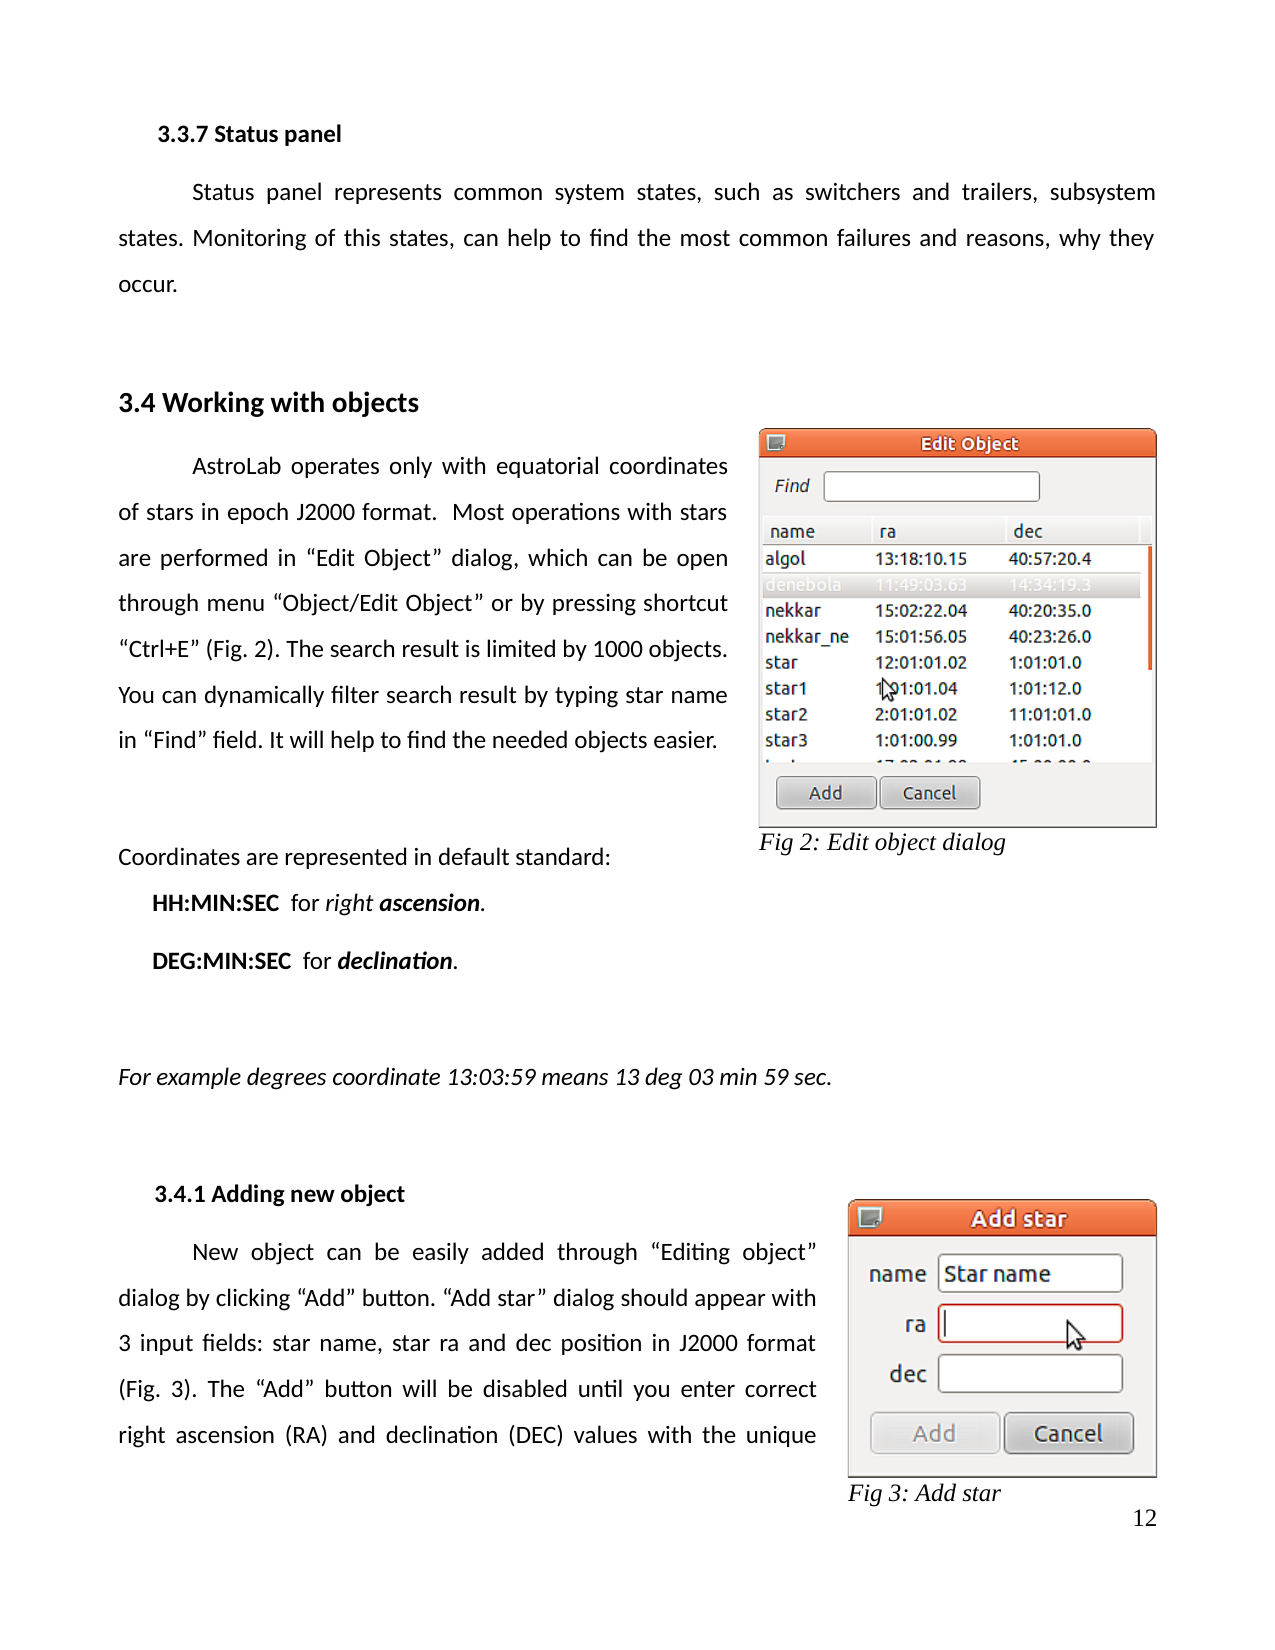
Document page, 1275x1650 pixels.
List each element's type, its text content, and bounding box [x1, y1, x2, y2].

picture [847, 1199, 1158, 1478]
text HH:MIN:SEC for right ascension. [118, 887, 1157, 917]
text Fig 3: Add star [848, 1478, 1157, 1507]
text New object can be easily added through “Editing object” dialog by clicking “Add” button. “Add star” dialog should appear with 3 input fields: star name, star ra and dec position in J2000 format (Fig. 3). The “Add” button will be disabled until you enter correct right ascension (RA) and declination (DEC) values with the unique [118, 1236, 847, 1449]
subtitle 3.3.7 Status panel [156, 118, 1157, 149]
subtitle 3.4 Working with objects [118, 384, 1157, 420]
text DEG:MIN:SEC for declination. [118, 945, 1157, 976]
text Fig 2: Edit object dialog [759, 828, 1157, 856]
subtitle 3.4.1 Adding new object [154, 1178, 1157, 1208]
text For example degrees coordinate 13:03:59 means 13 deg 03 min 59 sec. [118, 1061, 1157, 1092]
text Coordinates are represented in default standard: [118, 841, 1157, 872]
text AstroLab operates only with equatorial coordinates of stars in epoch J2000 format. Most operations with stars are performed in “Edit Object” dialog, which can be open through menu “Object/Edit Object” or by pressing shortcut “Ctrl+E” (Fig. 2). The search result is limited by 1000 objects. You can dynamically filter search result by typing star name in “Find” field. It will help to find the needed objects easier. [118, 450, 758, 755]
picture [758, 428, 1157, 828]
text Status panel represents common system states, such as switchers and trailers, subsystem states. Monitoring of this states, can help to find the most common failures and reasons, why they occur. [118, 176, 1157, 298]
